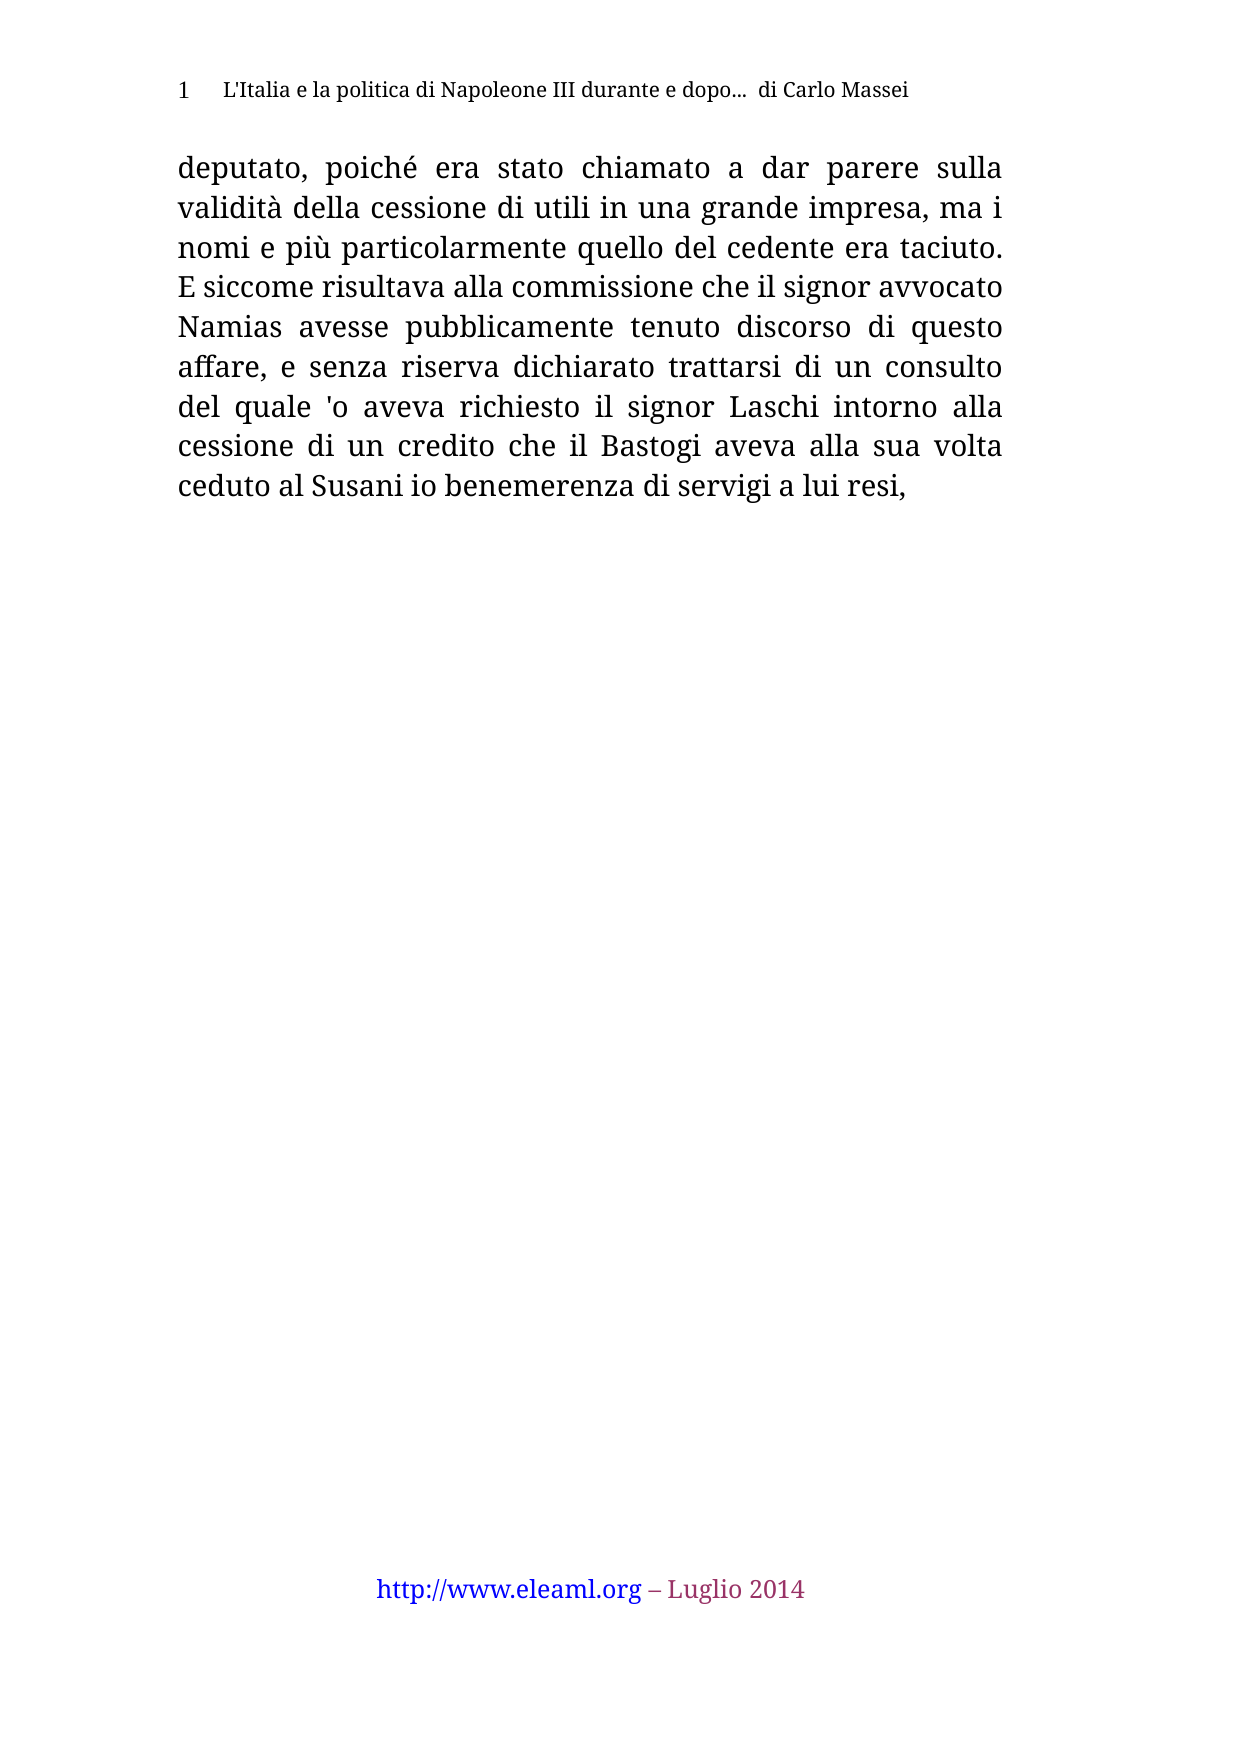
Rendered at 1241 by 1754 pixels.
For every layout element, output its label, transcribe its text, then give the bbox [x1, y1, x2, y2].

text deputato, poiché era stato chiamato a dar parere sulla validità della cessione di utili in una grande impresa, ma i nomi e più particolarmente quello del cedente era taciuto. E siccome risultava alla commissione che il signor avvocato Namias avesse pubblicamente tenuto discorso di questo affare, e senza riserva dichiarato trattarsi di un consulto del quale 'o aveva richiesto il signor Laschi intorno alla cessione di un credito che il Bastogi aveva alla sua volta ceduto al Susani io benemerenza di servigi a lui resi, [177, 148, 1004, 505]
